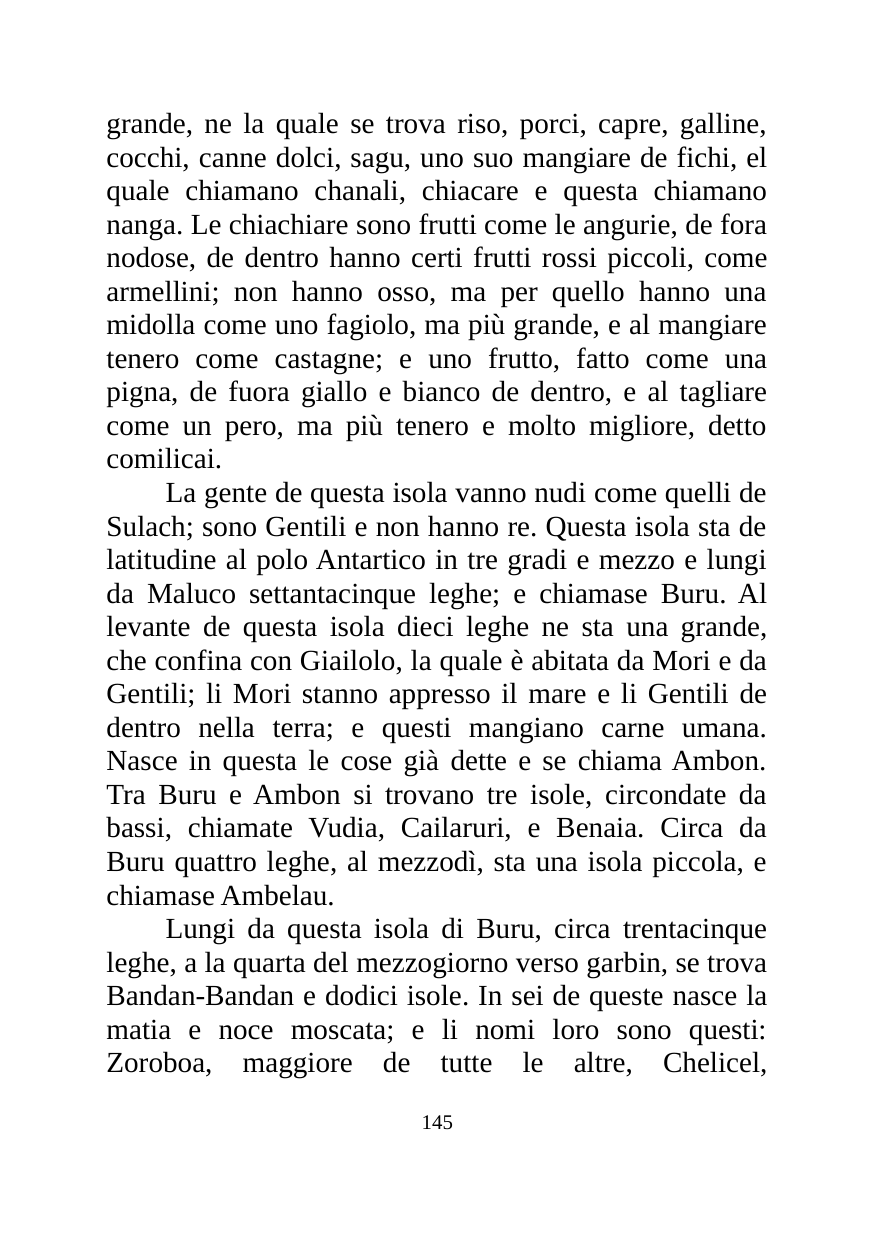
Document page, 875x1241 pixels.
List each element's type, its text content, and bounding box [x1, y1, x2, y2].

text La gente de questa isola vanno nudi come quelli de Sulach; sono Gentili e non hanno re. Questa isola sta de latitudine al polo Antartico in tre gradi e mezzo e lungi da Maluco settantacinque leghe; e chiamase Buru. Al levante de questa isola dieci leghe ne sta una grande, che confina con Giailolo, la quale è abitata da Mori e da Gentili; li Mori stanno appresso il mare e li Gentili de dentro nella terra; e questi mangiano carne umana. Nasce in questa le cose già dette e se chiama Ambon. Tra Buru e Ambon si trovano tre isole, circondate da bassi, chiamate Vudia, Cailaruri, e Benaia. Circa da Buru quattro leghe, al mezzodì, sta una isola piccola, e chiamase Ambelau. [106, 475, 768, 911]
text Lungi da questa isola di Buru, circa trentacinque leghe, a la quarta del mezzogiorno verso garbin, se trova Bandan-Bandan e dodici isole. In sei de queste nasce la matia e noce moscata; e li nomi loro sono questi: Zoroboa, maggiore de tutte le altre, Chelicel, [106, 911, 768, 1079]
text grande, ne la quale se trova riso, porci, capre, galline, cocchi, canne dolci, sagu, uno suo mangiare de fichi, el quale chiamano chanali, chiacare e questa chiamano nanga. Le chiachiare sono frutti come le angurie, de fora nodose, de dentro hanno certi frutti rossi piccoli, come armellini; non hanno osso, ma per quello hanno una midolla come uno fagiolo, ma più grande, e al mangiare tenero come castagne; e uno frutto, fatto come una pigna, de fuora giallo e bianco de dentro, e al tagliare come un pero, ma più tenero e molto migliore, detto comilicai. [106, 106, 768, 475]
